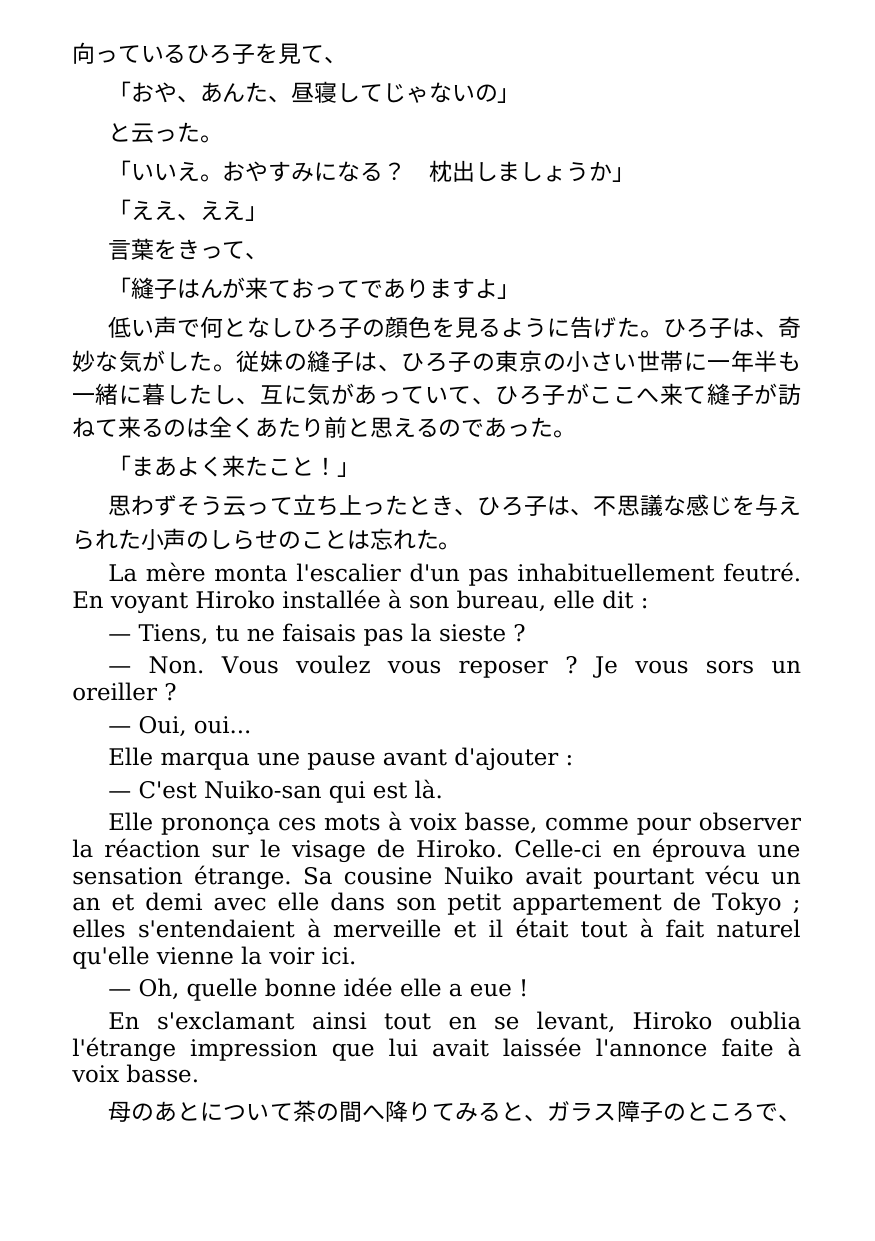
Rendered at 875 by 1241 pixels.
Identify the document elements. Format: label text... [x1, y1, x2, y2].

text La mère monta l'escalier d'un pas inhabituellement feutré. En voyant Hiroko installée à son bureau, elle dit : [72, 561, 802, 614]
text 言葉をきって、 [72, 232, 802, 265]
text En s'exclamant ainsi tout en se levant, Hiroko oublia l'étrange impression que lui avait laissée l'annonce faite à voix basse. [72, 1008, 802, 1088]
text Elle prononça ces mots à voix basse, comme pour observer la réaction sur le visage de Hiroko. Celle-ci en éprouva une sensation étrange. Sa cousine Nuiko avait pourtant vécu un an et demi avec elle dans son petit appartement de Tokyo ; elles s'entendaient à merveille et il était tout à fait naturel qu'elle vienne la voir ici. [72, 809, 802, 969]
text — Oui, oui... [72, 712, 802, 738]
text Elle marqua une pause avant d'ajouter : [72, 744, 802, 771]
text 低い声で何となしひろ子の顔色を見るように告げた。ひろ子は、奇妙な気がした。従妹の縫子は、ひろ子の東京の小さい世帯に一年半も一緒に暮したし、互に気があっていて、ひろ子がここへ来て縫子が訪ねて来るのは全くあたり前と思えるのであった。 [72, 310, 802, 443]
text 「縫子はんが来ておってでありますよ」 [72, 271, 802, 304]
text 「まあよく来たこと！」 [72, 449, 802, 482]
text — Tiens, tu ne faisais pas la sieste ? [72, 620, 802, 647]
text 思わずそう云って立ち上ったとき、ひろ子は、不思議な感じを与えられた小声のしらせのことは忘れた。 [72, 488, 802, 555]
text 「おや、あんた、昼寝してじゃないの」 [72, 75, 802, 108]
text — Non. Vous voulez vous reposer ? Je vous sors un oreiller ? [72, 652, 802, 706]
text 向っているひろ子を見て、 [72, 36, 802, 69]
text — Oh, quelle bonne idée elle a eue ! [72, 976, 802, 1002]
text — C'est Nuiko-san qui est là. [72, 777, 802, 804]
text と云った。 [72, 114, 802, 148]
text 「いいえ。おやすみになる？ 枕出しましょうか」 [72, 153, 802, 187]
text 母のあとについて茶の間へ降りてみると、ガラス障子のところで、 [72, 1094, 802, 1127]
text 「ええ、ええ」 [72, 193, 802, 226]
